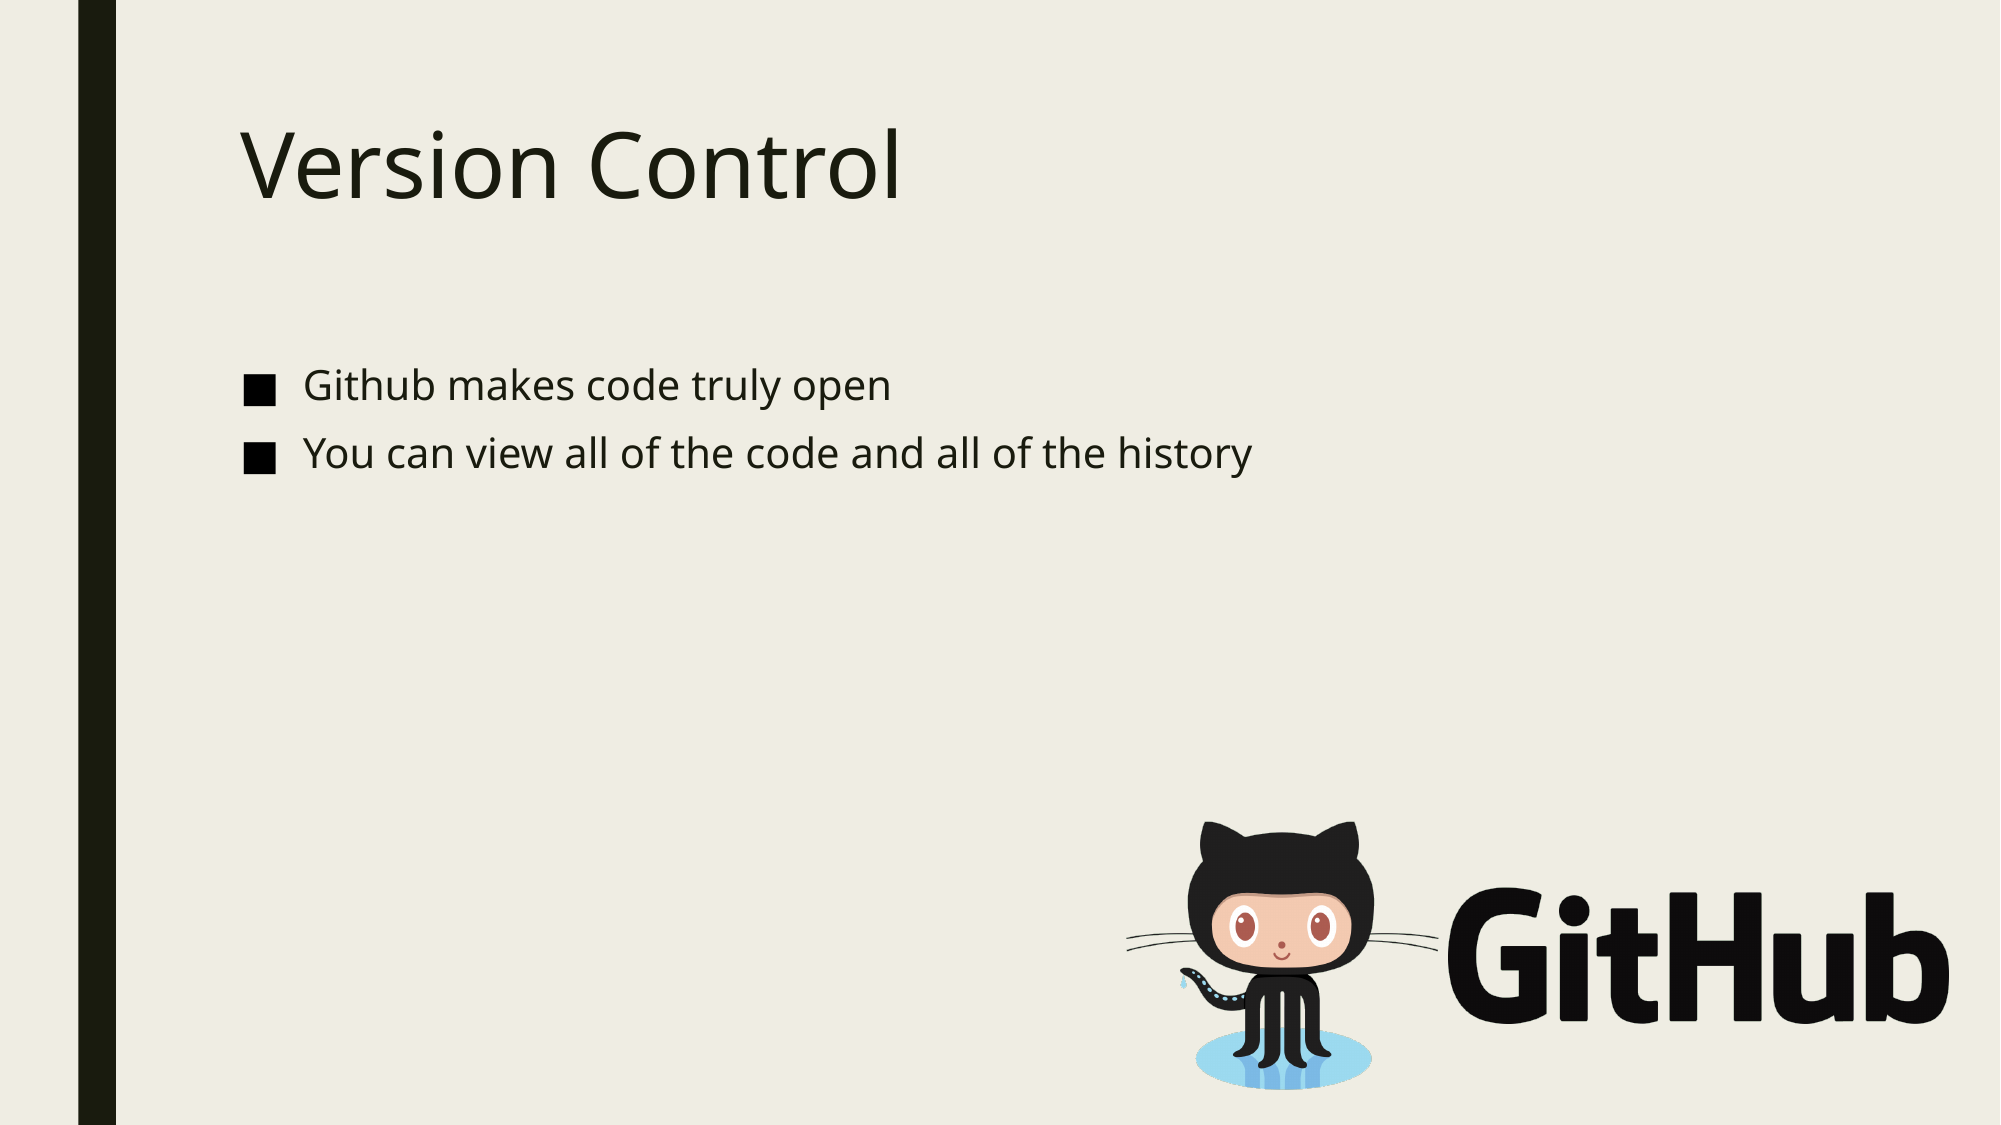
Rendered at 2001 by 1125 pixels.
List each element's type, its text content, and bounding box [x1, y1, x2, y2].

list Github makes code truly open You can view all of the code and all of the history [225, 355, 1801, 943]
title Version Control [225, 112, 1801, 355]
picture [1119, 817, 1954, 1095]
